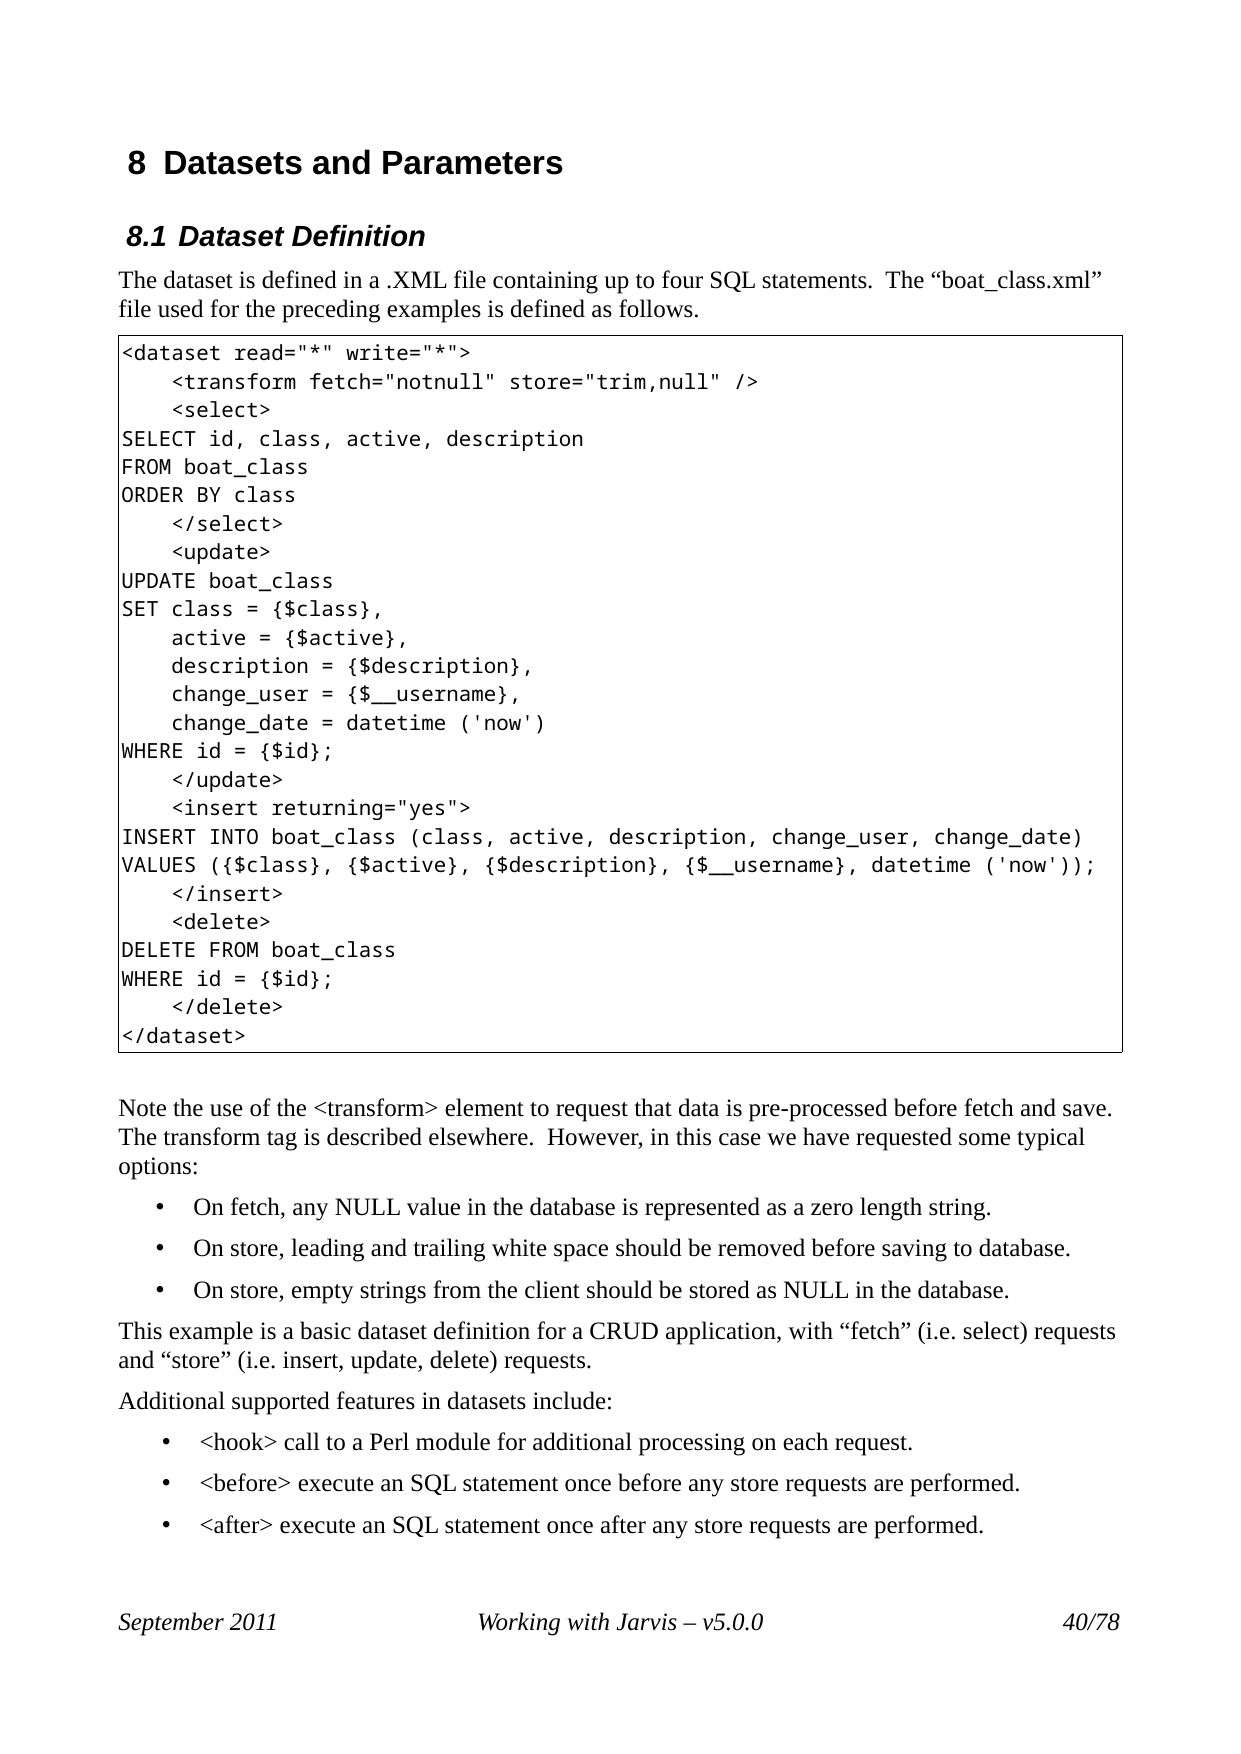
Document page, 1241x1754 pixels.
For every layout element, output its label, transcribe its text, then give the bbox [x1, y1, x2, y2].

text WHERE id = {$id}; [119, 961, 1122, 989]
text <update> [119, 534, 1122, 563]
text </update> [119, 762, 1122, 790]
text SELECT id, class, active, description [119, 421, 1122, 449]
text </select> [119, 506, 1122, 534]
text <transform fetch="notnull" store="trim,null" /> [119, 364, 1122, 392]
text change_date = datetime ('now') [119, 705, 1122, 733]
text INSERT INTO boat_class (class, active, description, change_user, change_date) [119, 819, 1122, 847]
text <delete> [119, 904, 1122, 932]
text DELETE FROM boat_class [119, 932, 1122, 961]
text ORDER BY class [119, 477, 1122, 506]
text </insert> [119, 876, 1122, 904]
text Additional supported features in datasets include: [118, 1386, 1122, 1415]
text SET class = {$class}, [119, 591, 1122, 620]
text </delete> [119, 989, 1122, 1018]
text WHERE id = {$id}; [119, 733, 1122, 762]
text active = {$active}, [119, 620, 1122, 648]
list <after> execute an SQL statement once after any store requests are performed. [162, 1510, 1122, 1538]
text </dataset> [119, 1018, 1122, 1052]
text This example is a basic dataset definition for a CRUD application, with “fetch” (i.e. select) requests and “store” (i.e. insert, update, delete) requests. [118, 1316, 1122, 1373]
list On store, leading and trailing white space should be removed before saving to database. [156, 1233, 1122, 1262]
text <insert returning="yes"> [119, 790, 1122, 819]
text The dataset is defined in a .XML file containing up to four SQL statements. The “boat_class.xml” file used for the preceding examples is defined as follows. [118, 265, 1122, 323]
text change_user = {$__username}, [119, 677, 1122, 705]
subtitle Dataset Definition [118, 219, 1122, 253]
text VALUES ({$class}, {$active}, {$description}, {$__username}, datetime ('now')); [119, 847, 1122, 876]
list On fetch, any NULL value in the database is represented as a zero length string. [156, 1192, 1122, 1221]
text <dataset read="*" write="*"> [119, 336, 1122, 364]
subtitle Datasets and Parameters [118, 143, 1122, 182]
text description = {$description}, [119, 648, 1122, 677]
list On store, empty strings from the client should be stored as NULL in the database. [156, 1275, 1122, 1303]
text FROM boat_class [119, 449, 1122, 477]
text Note the use of the <transform> element to request that data is pre-processed before fetch and save. The transform tag is described elsewhere. However, in this case we have requested some typical options: [118, 1093, 1122, 1180]
list <before> execute an SQL statement once before any store requests are performed. [162, 1468, 1122, 1497]
text UPDATE boat_class [119, 563, 1122, 591]
text <select> [119, 392, 1122, 421]
list <hook> call to a Perl module for additional processing on each request. [162, 1427, 1122, 1456]
